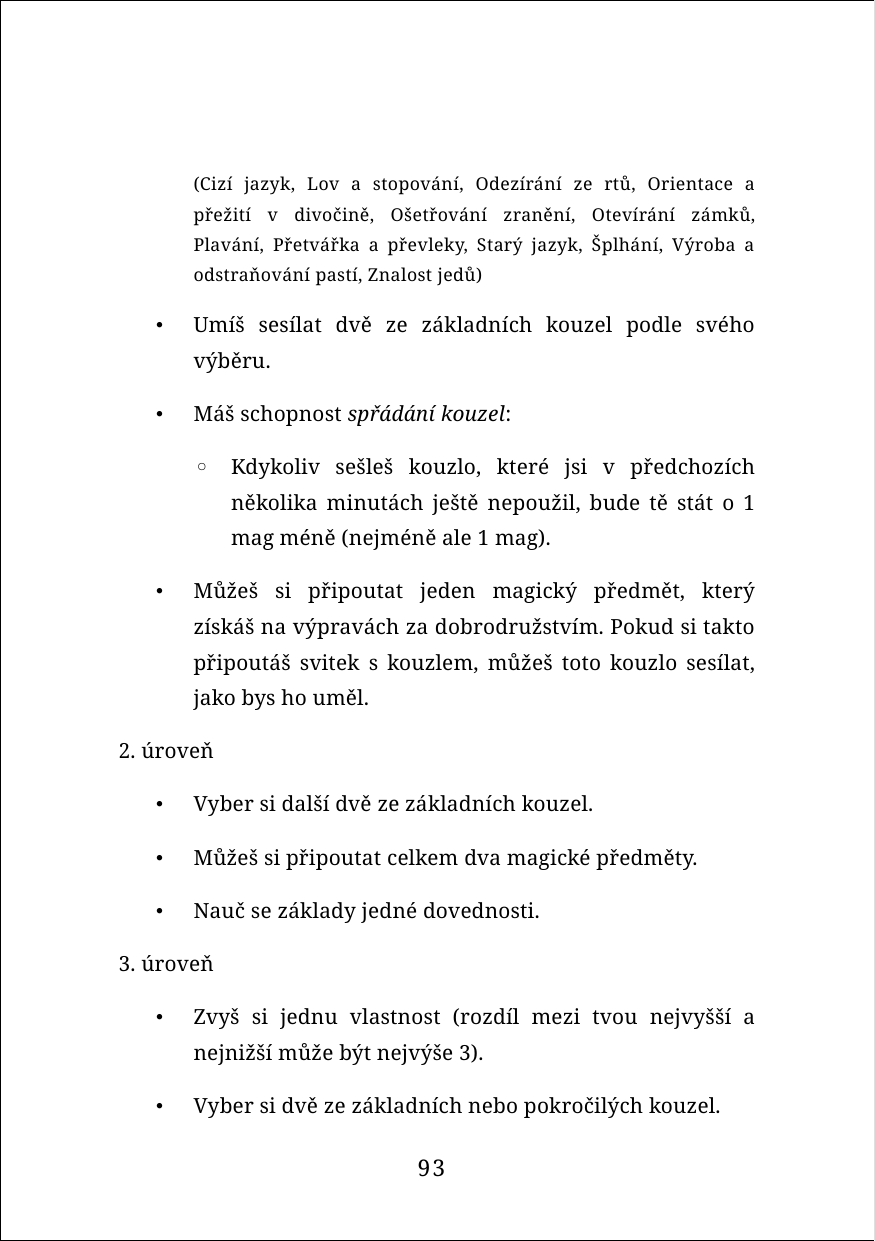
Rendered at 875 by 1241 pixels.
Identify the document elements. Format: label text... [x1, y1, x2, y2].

list Umíš sesílat dvě ze základních kouzel podle svého výběru. [156, 310, 756, 374]
list Vyber si další dvě ze základních kouzel. [156, 789, 756, 818]
list Vyber si dvě ze základních nebo pokročilých kouzel. [156, 1091, 756, 1120]
list Máš schopnost spřádání kouzel: [156, 399, 756, 427]
list (Cizí jazyk, Lov a stopování, Odezírání ze rtů, Orientace a přežití v divočině, Ošetřování zranění, Otevírání zámků, Plavání, Přetvářka a převleky, Starý jazyk, Šplhání, Výroba a odstraňování pastí, Znalost jedů) [156, 172, 756, 287]
text 2. úroveň [118, 736, 756, 765]
list Nauč se základy jedné dovednosti. [156, 896, 756, 924]
text 3. úroveň [118, 949, 756, 978]
list Můžeš si připoutat jeden magický předmět, který získáš na výpravách za dobrodružstvím. Pokud si takto připoutáš svitek s kouzlem, můžeš toto kouzlo sesílat, jako bys ho uměl. [156, 577, 756, 712]
list Zvyš si jednu vlastnost (rozdíl mezi tvou nejvyšší a nejnižší může být nejvýše 3). [156, 1002, 756, 1066]
list Kdykoliv sešleš kouzlo, které jsi v předchozích několika minutách ještě nepoužil, bude tě stát o 1 mag méně (nejméně ale 1 mag). [193, 452, 756, 552]
list Můžeš si připoutat celkem dva magické předměty. [156, 843, 756, 871]
